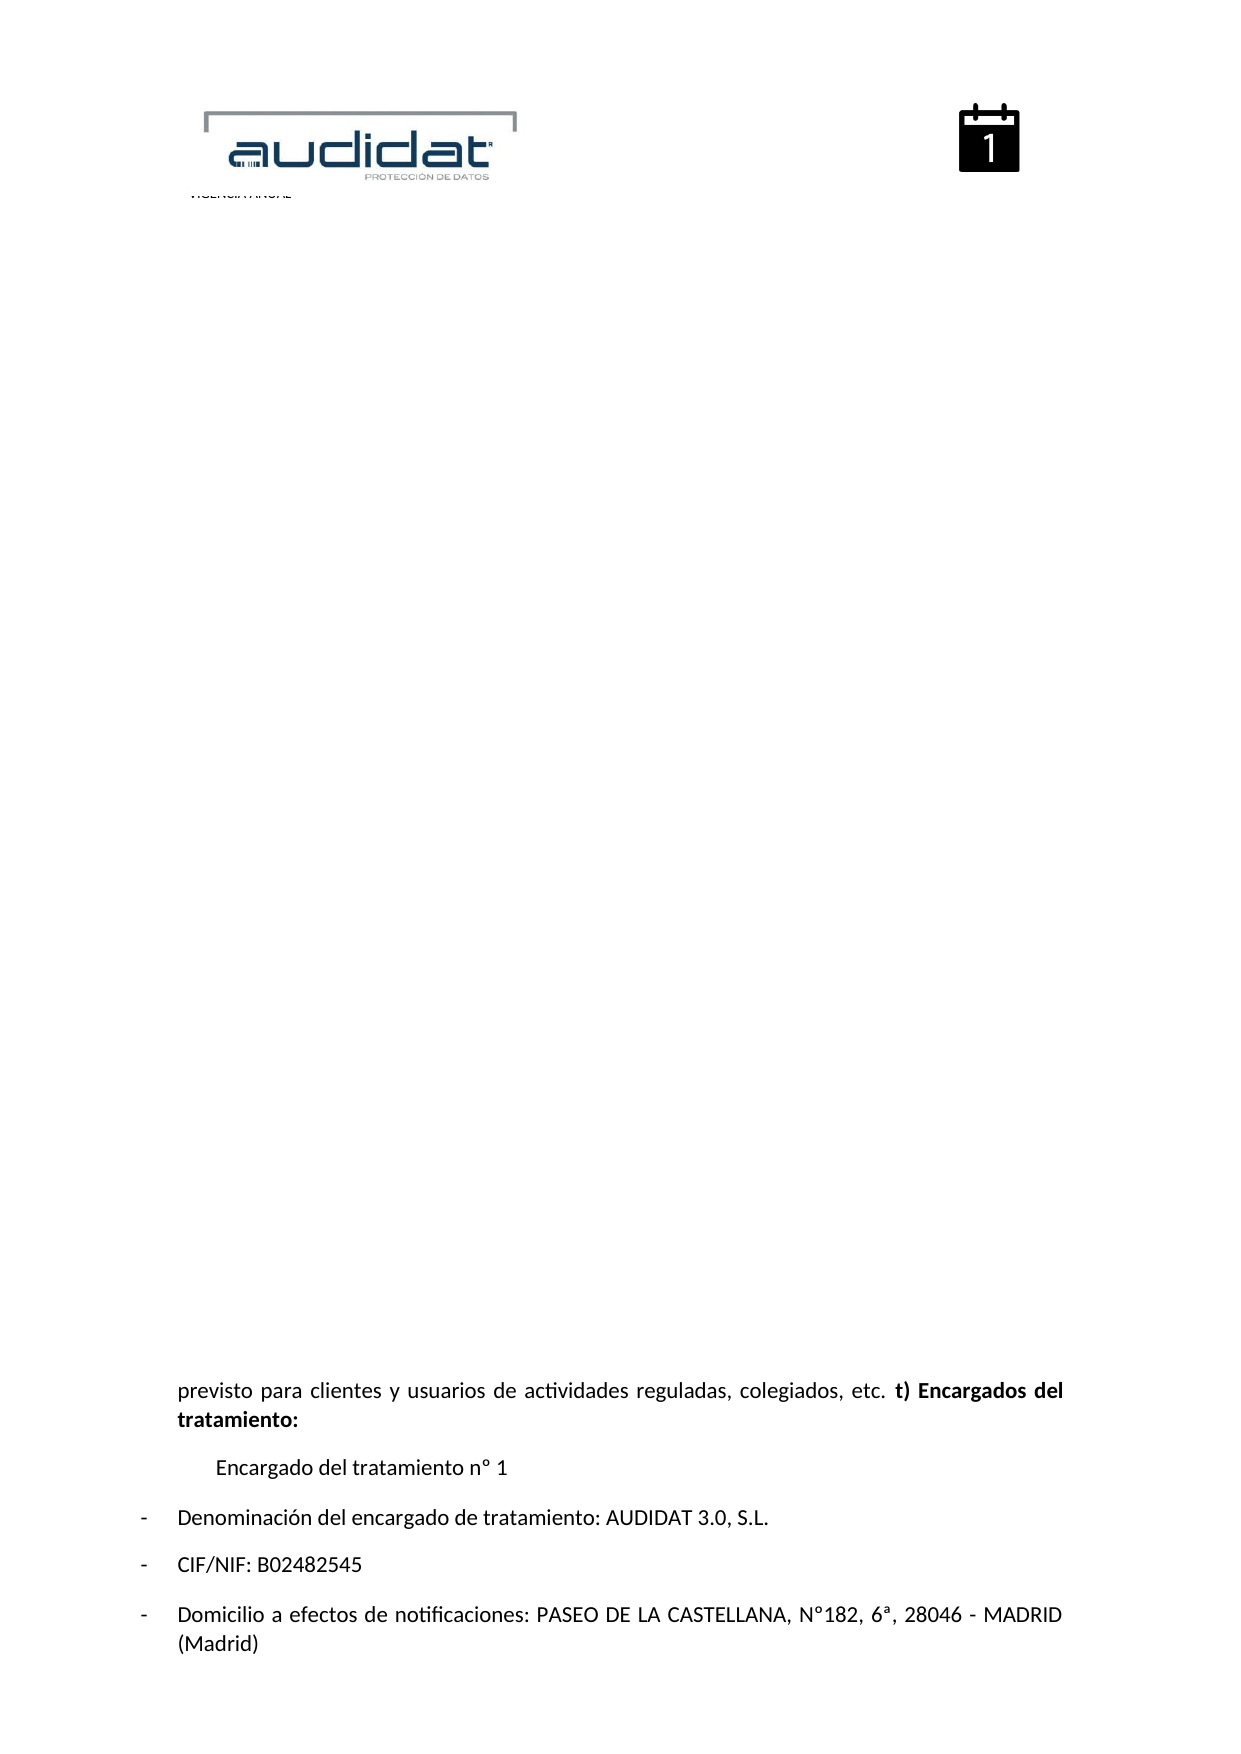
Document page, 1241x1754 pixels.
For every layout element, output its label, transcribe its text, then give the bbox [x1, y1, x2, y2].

list Denominación del encargado de tratamiento: AUDIDAT 3.0, S.L. [140, 1503, 1063, 1531]
list CIF/NIF: B02482545 [140, 1550, 1063, 1578]
list Domicilio a efectos de notificaciones: PASEO DE LA CASTELLANA, Nº182, 6ª, 28046 - MADRID (Madrid) [140, 1601, 1063, 1657]
subtitle Encargado del tratamiento nº 1 [216, 1453, 1063, 1481]
list previsto para clientes y usuarios de actividades reguladas, colegiados, etc. t) Encargados del tratamiento: [140, 1376, 1063, 1433]
